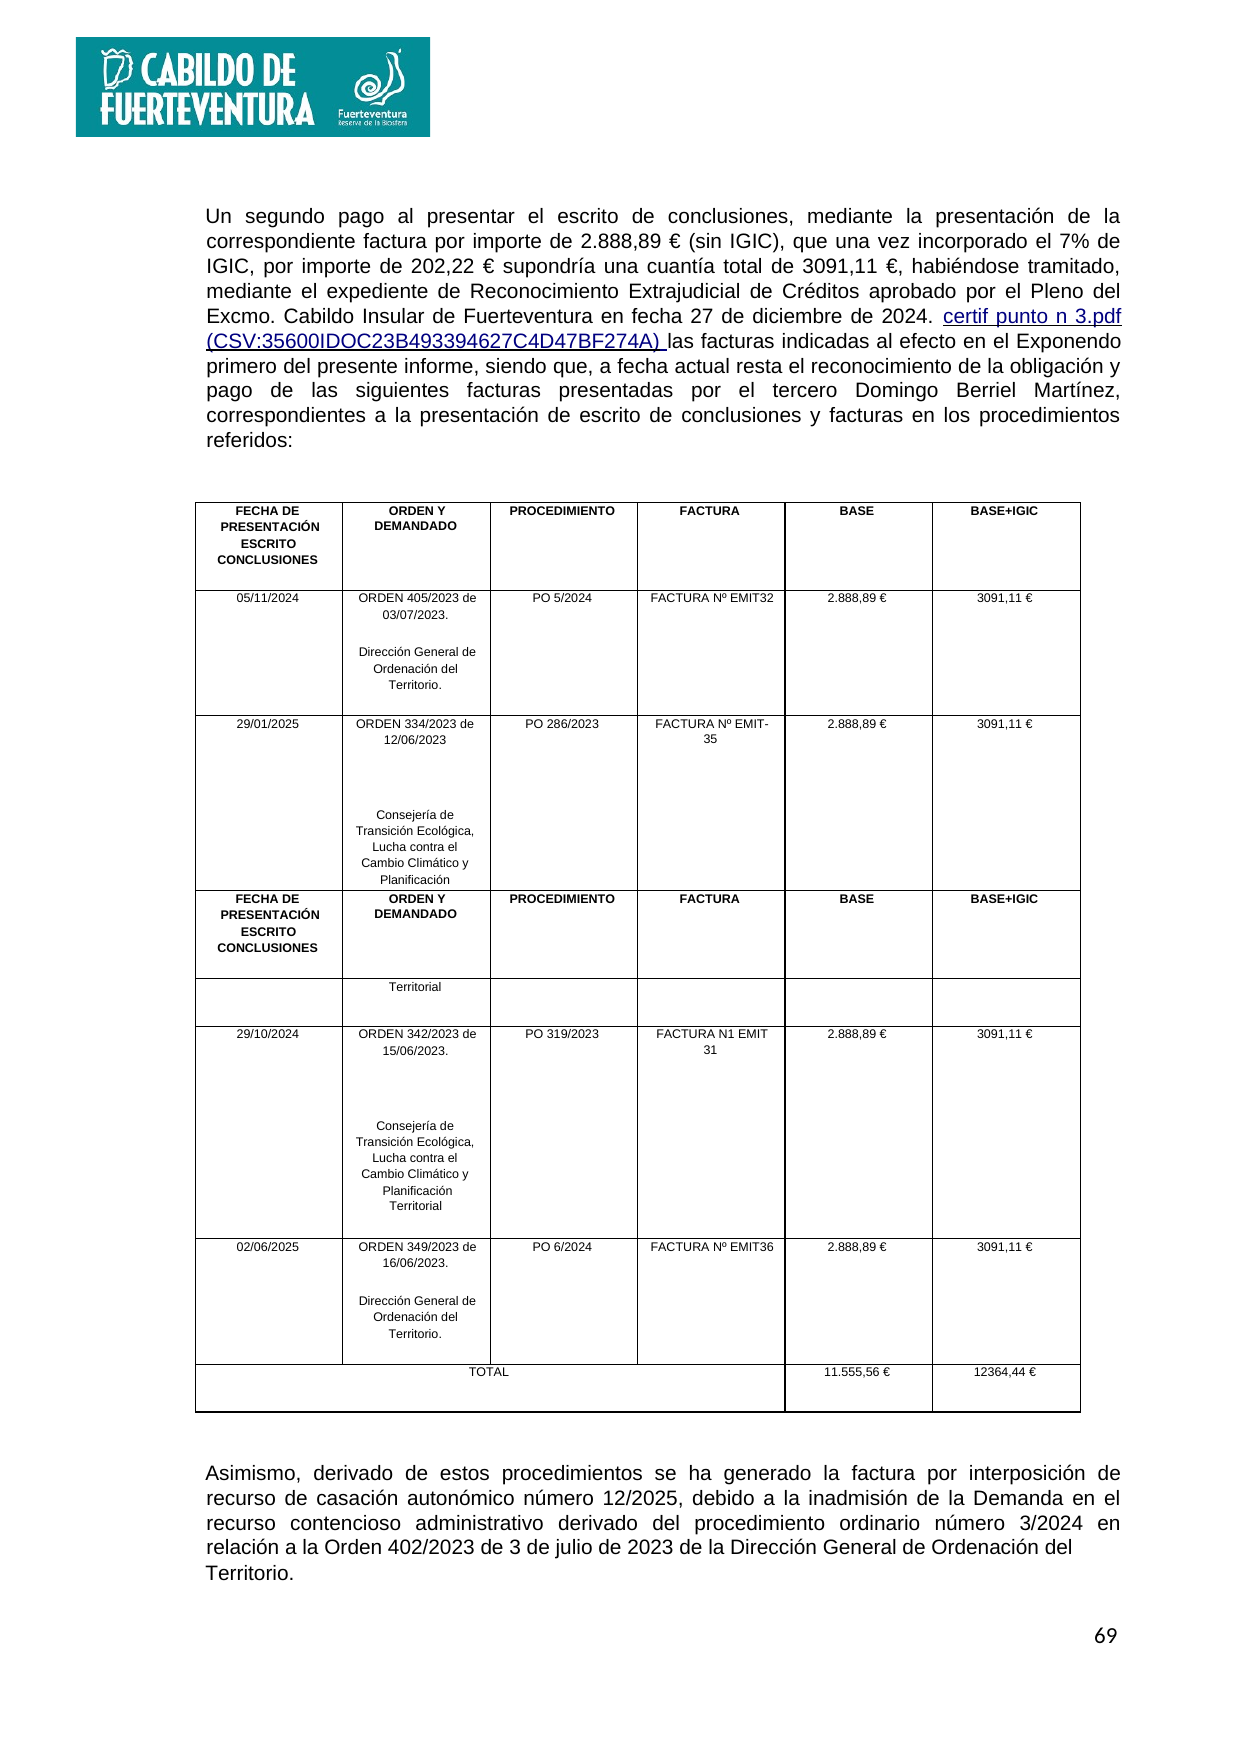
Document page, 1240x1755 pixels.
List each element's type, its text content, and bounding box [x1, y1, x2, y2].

table_header BASE+IGIC [933, 503, 1080, 590]
table_cell Territorial [343, 979, 490, 1026]
table_header FECHA DE PRESENTACIÓN ESCRITO CONCLUSIONES [196, 503, 342, 590]
table_cell TOTAL [343, 1365, 637, 1411]
table_cell [786, 979, 932, 1026]
table_cell 2.888,89 € [786, 1239, 932, 1363]
table_cell BASE [786, 891, 932, 978]
text Territorio. [205, 1561, 1122, 1584]
table_cell ORDEN 405/2023 de 03/07/2023. Dirección General de Ordenación del Territorio. [343, 591, 490, 715]
table_header FACTURA [638, 503, 784, 590]
table_cell FACTURA N1 EMIT 31 [638, 1027, 784, 1238]
table_cell FACTURA Nº EMIT32 [638, 591, 784, 715]
table_cell 11.555,56 € [786, 1365, 932, 1411]
table_cell [933, 979, 1080, 1026]
table_cell PO 6/2024 [491, 1239, 637, 1363]
table_cell PROCEDIMIENTO [491, 891, 637, 978]
table_cell PO 319/2023 [491, 1027, 637, 1238]
table_cell PO 5/2024 [491, 591, 637, 715]
table_cell 2.888,89 € [786, 716, 932, 890]
table_cell 3091,11 € [933, 1239, 1080, 1363]
table_cell [196, 1365, 343, 1411]
text Un segundo pago al presentar el escrito de conclusiones, mediante la presentación de la correspondiente factura por importe de 2.888,89 € (sin IGIC), que una vez incorporado el 7% de IGIC, por importe de 202,22 € supondría una cuantía total de 3091,11 €, habiéndose tramitado, mediante el expediente de Reconocimiento Extrajudicial de Créditos aprobado por el Pleno del Excmo. Cabildo Insular de Fuerteventura en fecha 27 de diciembre de 2024. certif punto n 3.pdf (CSV:35600IDOC23B493394627C4D47BF274A) las facturas indicadas al efecto en el Exponendo primero del presente informe, siendo que, a fecha actual resta el reconocimiento de la obligación y pago de las siguientes facturas presentadas por el tercero Domingo Berriel Martínez, correspondientes a la presentación de escrito de conclusiones y facturas en los procedimientos referidos: [205, 204, 1122, 452]
table_cell 3091,11 € [933, 591, 1080, 715]
table_cell BASE+IGIC [933, 891, 1080, 978]
table_cell [491, 979, 637, 1026]
table_cell ORDEN 334/2023 de 12/06/2023 Consejería de Transición Ecológica, Lucha contra el Cambio Climático y Planificación [343, 716, 490, 890]
table_cell [638, 979, 784, 1026]
table_cell 02/06/2025 [196, 1239, 342, 1363]
table_header ORDEN Y DEMANDADO [343, 503, 490, 590]
table_header PROCEDIMIENTO [491, 503, 637, 590]
table_header BASE [786, 503, 932, 590]
table_cell 3091,11 € [933, 1027, 1080, 1238]
table_cell FACTURA Nº EMIT36 [638, 1239, 784, 1363]
table_cell ORDEN 349/2023 de 16/06/2023. Dirección General de Ordenación del Territorio. [343, 1239, 490, 1363]
table_cell FACTURA Nº EMIT- 35 [638, 716, 784, 890]
table_cell [638, 1365, 784, 1411]
table_cell FECHA DE PRESENTACIÓN ESCRITO CONCLUSIONES [196, 891, 342, 978]
table_cell FACTURA [638, 891, 784, 978]
table_cell 29/01/2025 [196, 716, 342, 890]
table_cell 12364,44 € [933, 1365, 1080, 1411]
table_cell [196, 979, 342, 1026]
table_cell ORDEN Y DEMANDADO [343, 891, 490, 978]
table_cell ORDEN 342/2023 de 15/06/2023. Consejería de Transición Ecológica, Lucha contra el Cambio Climático y Planificación Territorial [343, 1027, 490, 1238]
table_cell 2.888,89 € [786, 1027, 932, 1238]
text Asimismo, derivado de estos procedimientos se ha generado la factura por interposición de recurso de casación autonómico número 12/2025, debido a la inadmisión de la Demanda en el recurso contencioso administrativo derivado del procedimiento ordinario número 3/2024 en relación a la Orden 402/2023 de 3 de julio de 2023 de la Dirección General de Ordenación del [205, 1461, 1122, 1559]
table_cell 2.888,89 € [786, 591, 932, 715]
table_cell 3091,11 € [933, 716, 1080, 890]
table_cell 05/11/2024 [196, 591, 342, 715]
table_cell PO 286/2023 [491, 716, 637, 890]
table_cell 29/10/2024 [196, 1027, 342, 1238]
